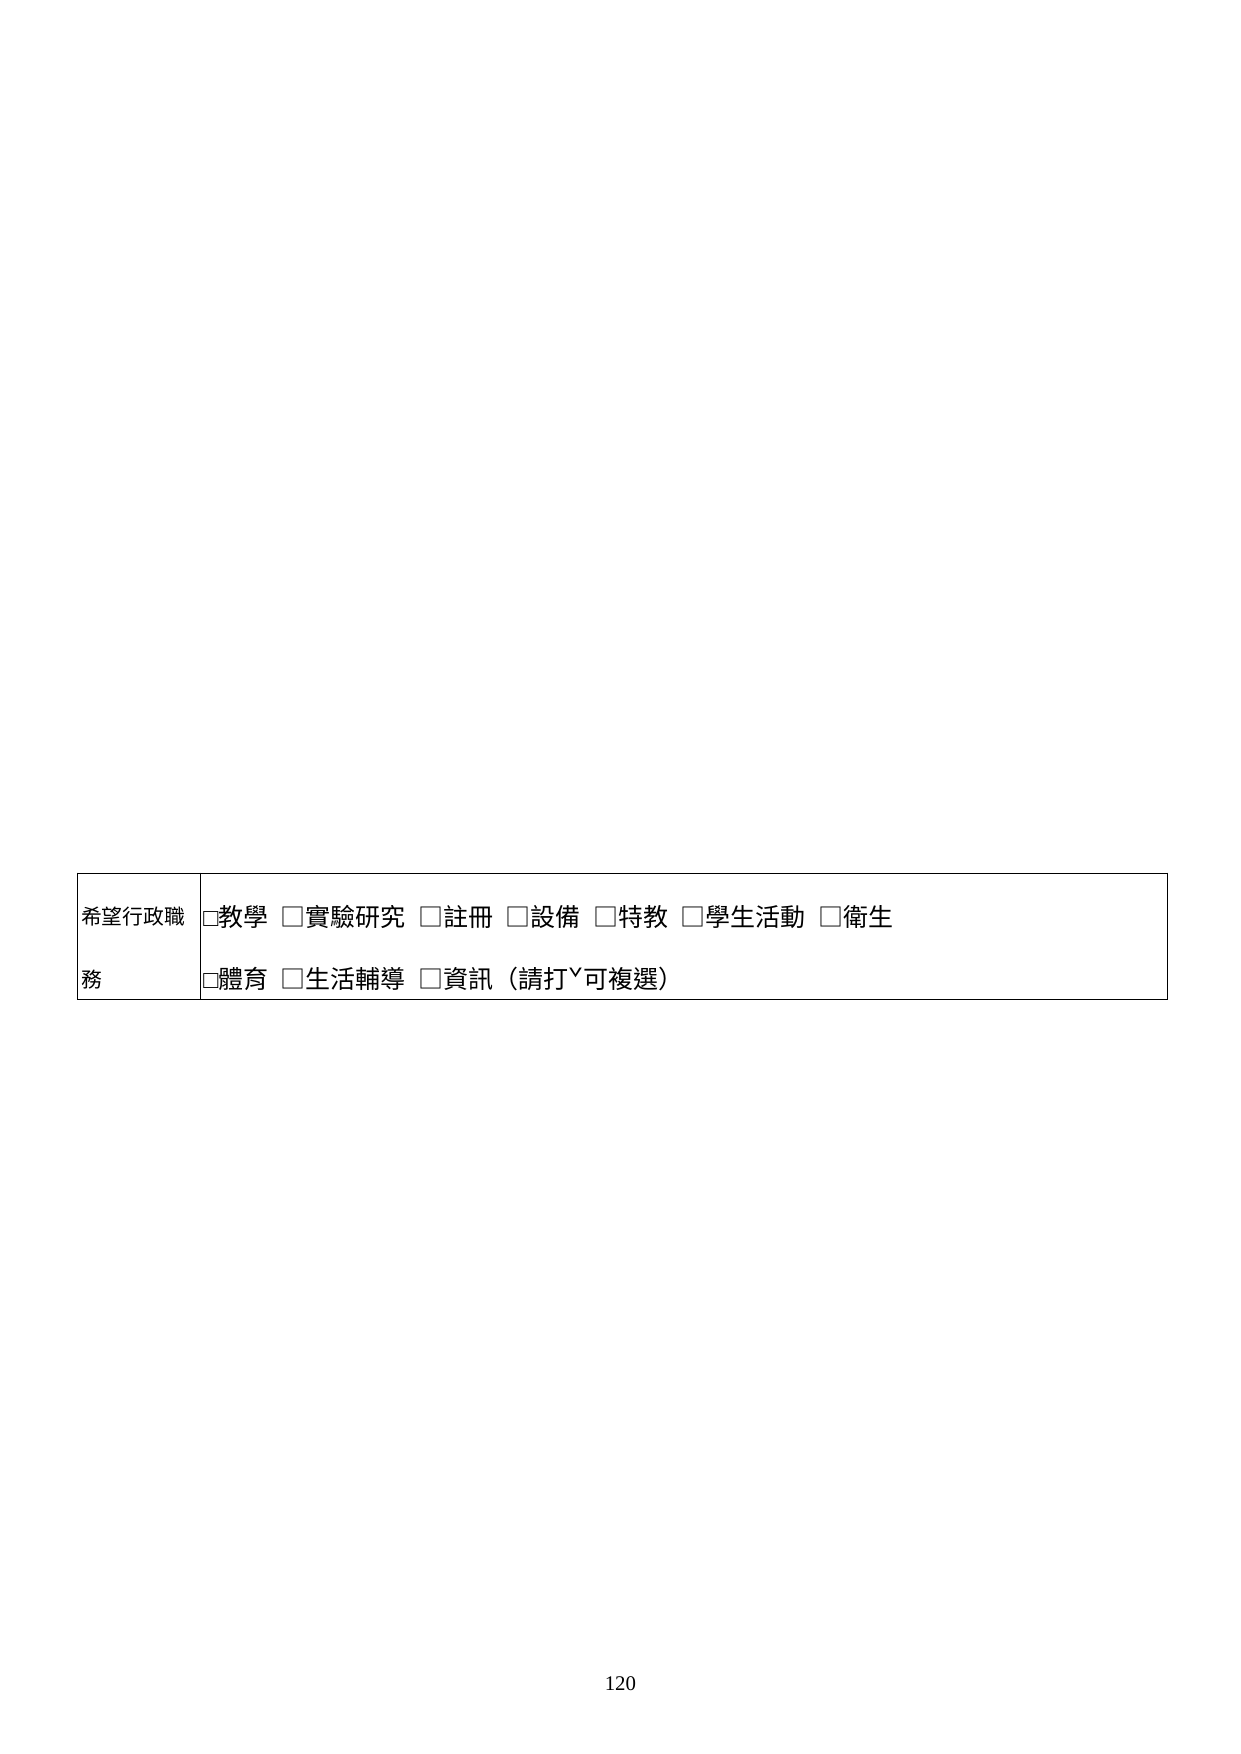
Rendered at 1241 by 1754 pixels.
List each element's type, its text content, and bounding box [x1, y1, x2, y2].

table_cell □教學 □實驗研究 □註冊 □設備 □特教 □學生活動 □衛生 □體育 □生活輔導 □資訊（請打ˇ可複選） [201, 874, 1167, 999]
table_cell 希望行政職務 [78, 874, 200, 999]
